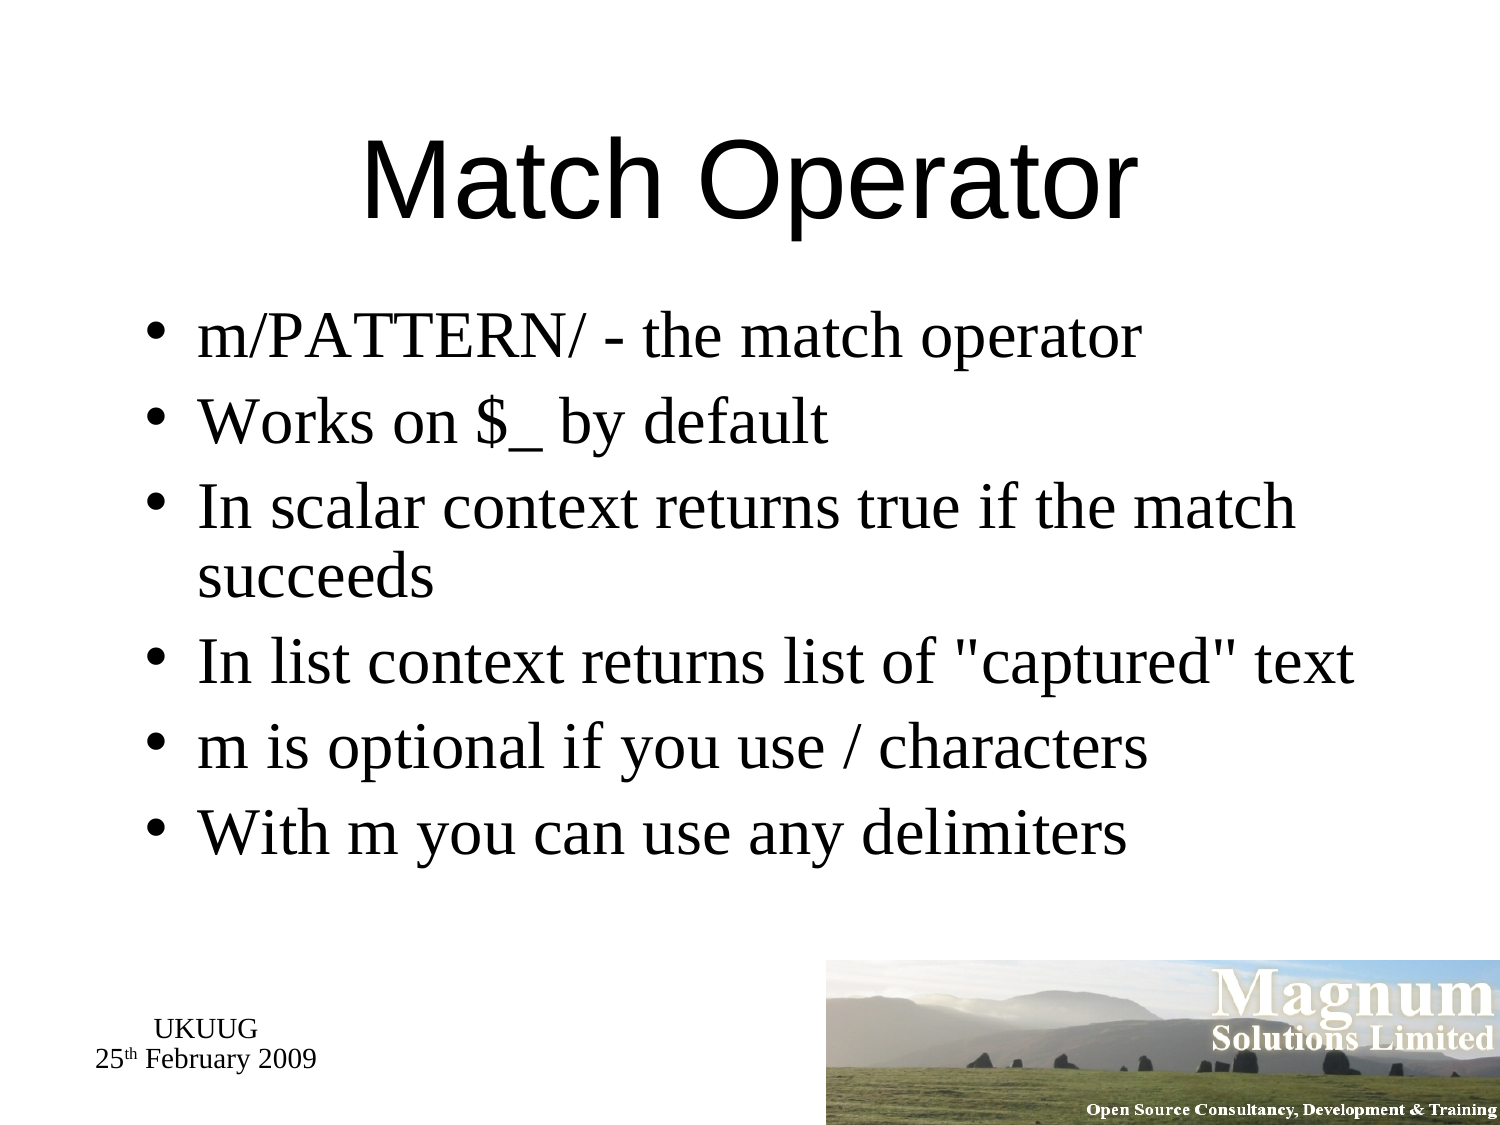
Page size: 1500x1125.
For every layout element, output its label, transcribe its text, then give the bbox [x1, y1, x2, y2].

list m/PATTERN/ - the match operator Works on $_ by default In scalar context returns true if the match succeeds In list context returns list of "captured" text m is optional if you use / characters With m you can use any delimiters [112, 295, 1388, 1050]
title Match Operator [112, 62, 1388, 250]
picture [826, 960, 1500, 1125]
